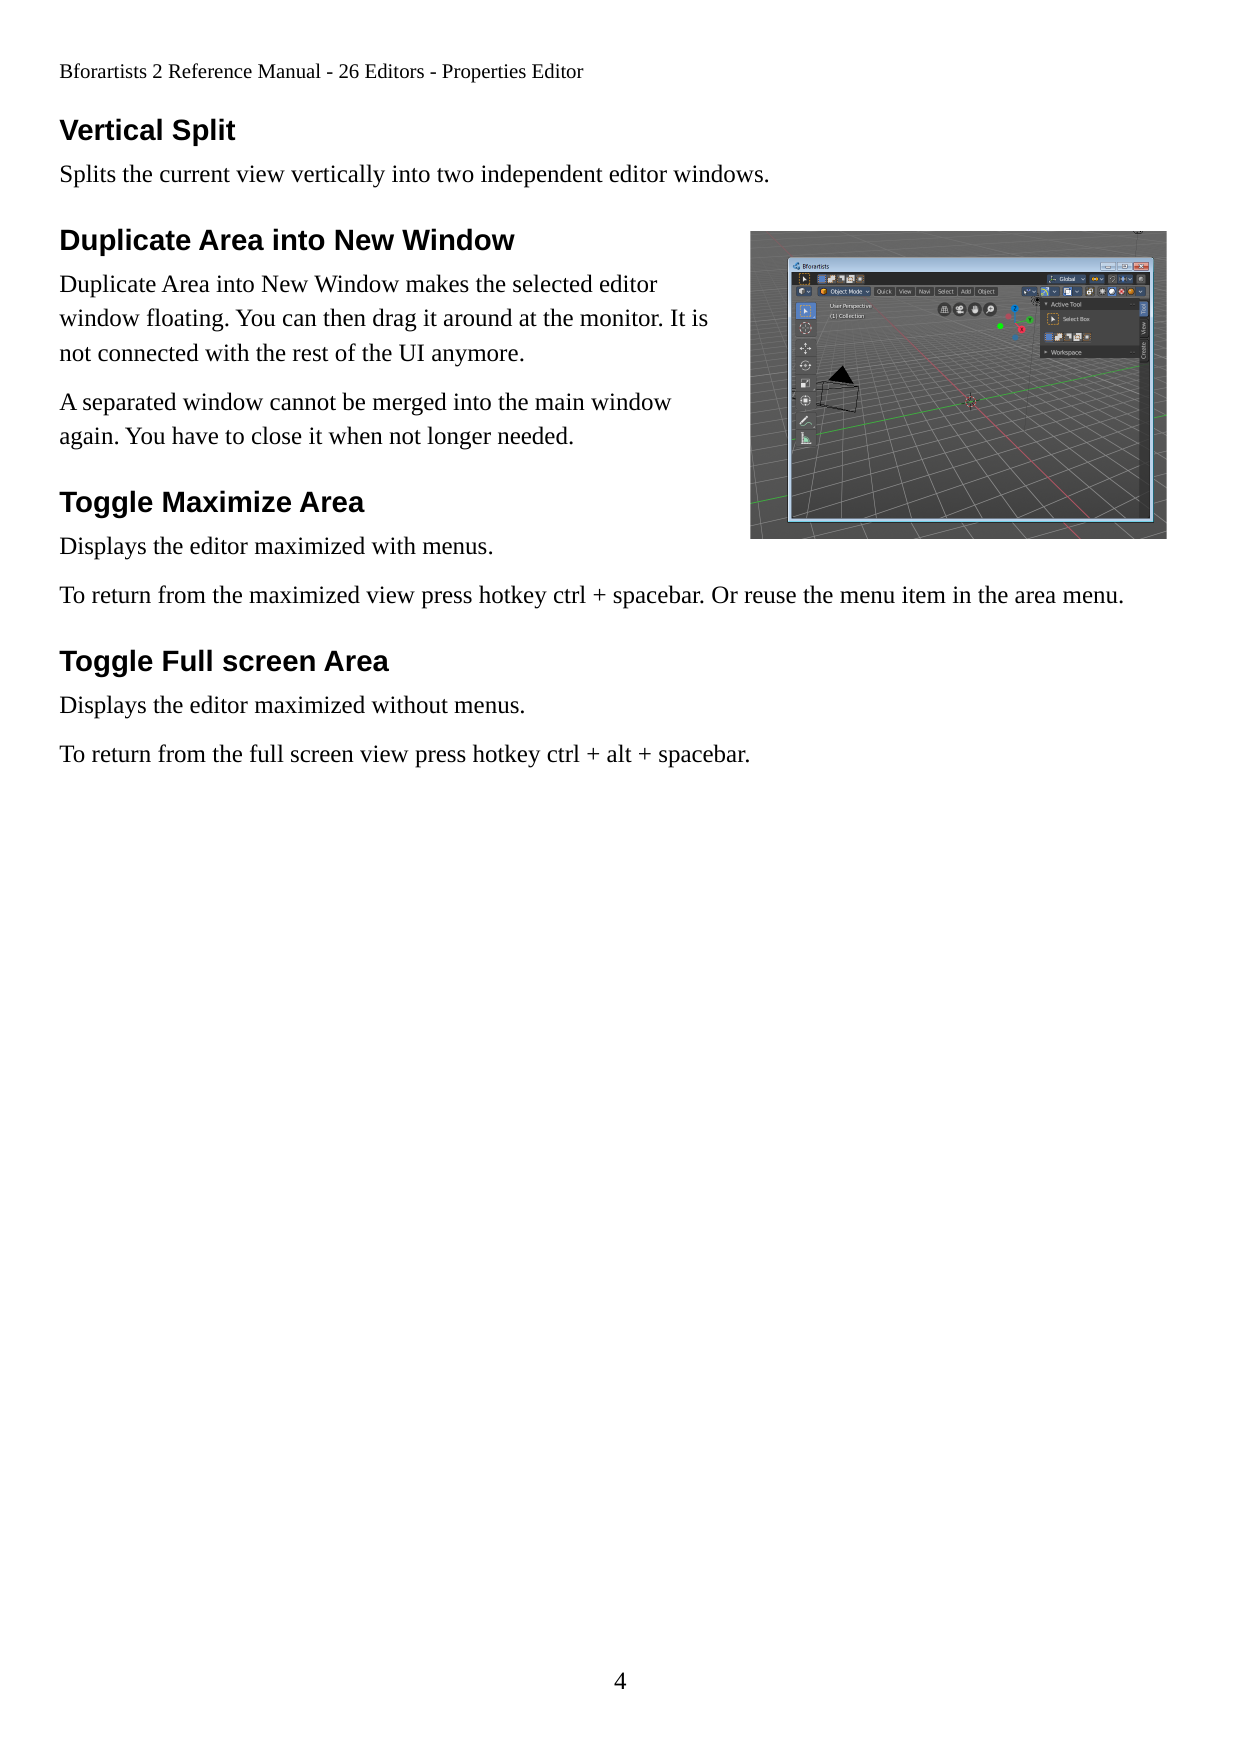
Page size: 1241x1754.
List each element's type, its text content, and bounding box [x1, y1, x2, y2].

subtitle Toggle Full screen Area [59, 644, 1181, 678]
subtitle Vertical Split [59, 113, 1181, 146]
subtitle [1167, 485, 1181, 519]
subtitle Duplicate Area into New Window [59, 222, 1181, 256]
subtitle Toggle Maximize Area [59, 485, 750, 519]
text Splits the current view vertically into two independent editor windows. [59, 159, 1181, 188]
text Displays the editor maximized without menus. [59, 690, 1181, 719]
text To return from the full screen view press hotkey ctrl + alt + spacebar. [59, 739, 1181, 768]
text To return from the maximized view press hotkey ctrl + spacebar. Or reuse the menu item in the area menu. [59, 580, 1181, 609]
text A separated window cannot be merged into the main window again. You have to close it when not longer needed. [59, 387, 750, 450]
text Displays the editor maximized with menus. [59, 531, 1181, 560]
picture [750, 231, 1167, 539]
text Duplicate Area into New Window makes the selected editor window floating. You can then drag it around at the monitor. It is not connected with the rest of the UI anymore. [59, 269, 750, 366]
